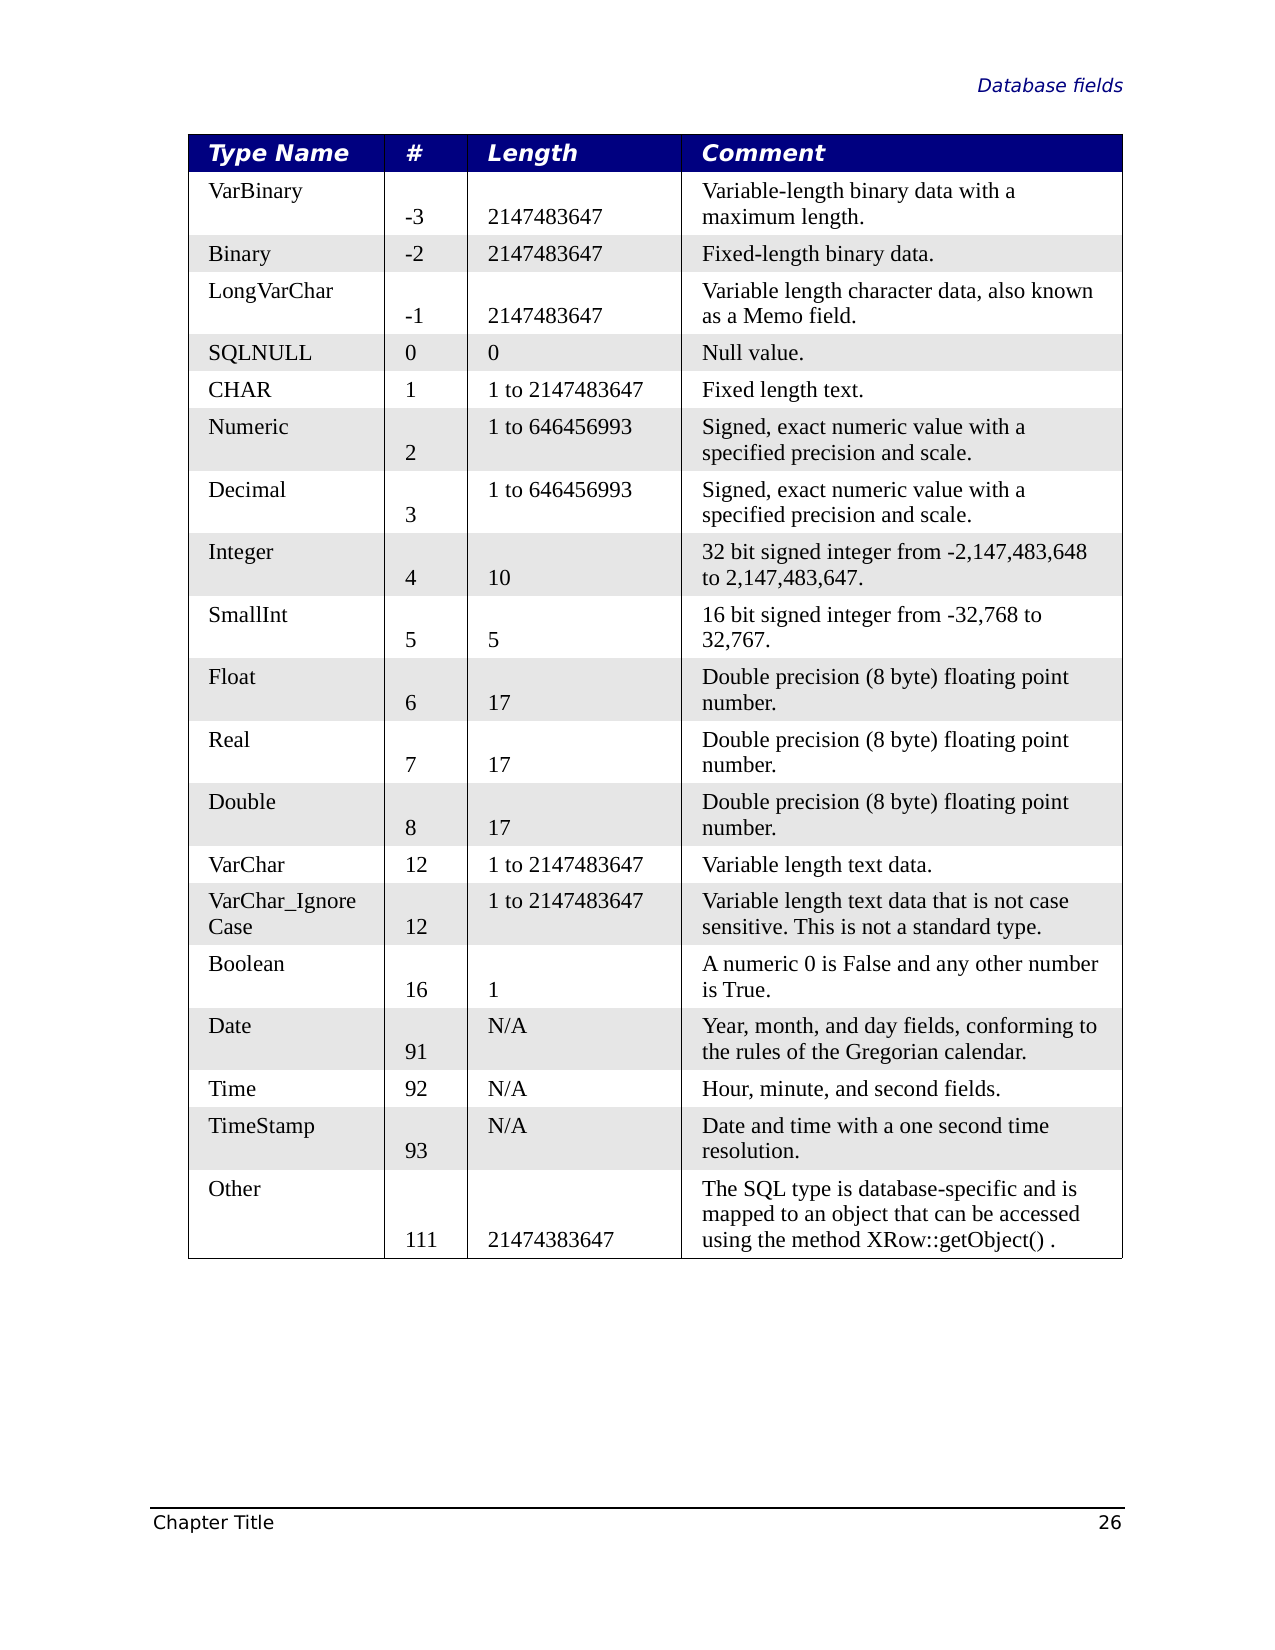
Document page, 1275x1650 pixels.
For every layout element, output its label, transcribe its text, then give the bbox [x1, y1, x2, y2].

table_cell 2147483647 [468, 172, 681, 235]
table_cell LongVarChar [189, 272, 384, 334]
table_cell 2 [385, 408, 467, 471]
table_cell 8 [385, 783, 467, 846]
table_cell TimeStamp [189, 1107, 384, 1170]
table_cell Real [189, 721, 384, 783]
table_cell 1 to 646456993 [468, 471, 681, 533]
table_header Comment [682, 135, 1122, 172]
table_cell Null value. [682, 334, 1122, 371]
table_cell 4 [385, 533, 467, 596]
table_cell 1 [468, 945, 681, 1008]
table_cell 93 [385, 1107, 467, 1170]
table_cell 12 [385, 846, 467, 883]
table_cell 1 to 2147483647 [468, 883, 681, 945]
table_cell 17 [468, 721, 681, 783]
table_cell Integer [189, 533, 384, 596]
table_cell 0 [385, 334, 467, 371]
table_cell A numeric 0 is False and any other number is True. [682, 945, 1122, 1008]
table_cell 32 bit signed integer from -2,147,483,648 to 2,147,483,647. [682, 533, 1122, 596]
table_cell Double precision (8 byte) floating point number. [682, 658, 1122, 721]
table_cell VarChar_IgnoreCase [189, 883, 384, 945]
table_cell Binary [189, 235, 384, 272]
table_header Length [468, 135, 681, 172]
table_cell Double [189, 783, 384, 846]
table_cell Signed, exact numeric value with a specified precision and scale. [682, 408, 1122, 471]
table_header Type Name [189, 135, 384, 172]
table_cell N/A [468, 1107, 681, 1170]
table_cell Fixed length text. [682, 371, 1122, 408]
table_cell Hour, minute, and second fields. [682, 1070, 1122, 1107]
table_cell 21474383647 [468, 1170, 681, 1258]
table_cell The SQL type is database-specific and is mapped to an object that can be accessed using the method XRow::getObject() . [682, 1170, 1122, 1258]
table_cell 91 [385, 1008, 467, 1070]
table_cell N/A [468, 1008, 681, 1070]
table_cell Year, month, and day fields, conforming to the rules of the Gregorian calendar. [682, 1008, 1122, 1070]
table_cell 0 [468, 334, 681, 371]
table_cell -2 [385, 235, 467, 272]
table_cell Double precision (8 byte) floating point number. [682, 721, 1122, 783]
table_cell 111 [385, 1170, 467, 1258]
table_cell 17 [468, 658, 681, 721]
table_cell Float [189, 658, 384, 721]
table_cell 5 [468, 596, 681, 658]
table_cell 6 [385, 658, 467, 721]
table_cell VarChar [189, 846, 384, 883]
table_cell 7 [385, 721, 467, 783]
table_cell SmallInt [189, 596, 384, 658]
table_cell 1 [385, 371, 467, 408]
table_cell Fixed-length binary data. [682, 235, 1122, 272]
table_cell 16 [385, 945, 467, 1008]
table_cell 10 [468, 533, 681, 596]
table_cell 12 [385, 883, 467, 945]
table_cell N/A [468, 1070, 681, 1107]
table_cell Boolean [189, 945, 384, 1008]
table_cell 1 to 2147483647 [468, 846, 681, 883]
table_cell Date [189, 1008, 384, 1070]
table_cell VarBinary [189, 172, 384, 235]
table_cell 1 to 646456993 [468, 408, 681, 471]
table_cell Variable-length binary data with a maximum length. [682, 172, 1122, 235]
table_header # [385, 135, 467, 172]
table_cell 5 [385, 596, 467, 658]
table_cell -1 [385, 272, 467, 334]
table_cell Time [189, 1070, 384, 1107]
table_cell Variable length character data, also known as a Memo field. [682, 272, 1122, 334]
table_cell Date and time with a one second time resolution. [682, 1107, 1122, 1170]
table_cell 92 [385, 1070, 467, 1107]
table_cell 3 [385, 471, 467, 533]
table_cell 17 [468, 783, 681, 846]
table_cell CHAR [189, 371, 384, 408]
table_cell Variable length text data. [682, 846, 1122, 883]
table_cell -3 [385, 172, 467, 235]
table_cell Variable length text data that is not case sensitive. This is not a standard type. [682, 883, 1122, 945]
table_cell Double precision (8 byte) floating point number. [682, 783, 1122, 846]
table_cell 1 to 2147483647 [468, 371, 681, 408]
table_cell Decimal [189, 471, 384, 533]
table_cell 2147483647 [468, 272, 681, 334]
table_cell 16 bit signed integer from -32,768 to 32,767. [682, 596, 1122, 658]
table_cell Signed, exact numeric value with a specified precision and scale. [682, 471, 1122, 533]
table_cell 2147483647 [468, 235, 681, 272]
table_cell Other [189, 1170, 384, 1258]
table_cell Numeric [189, 408, 384, 471]
table_cell SQLNULL [189, 334, 384, 371]
